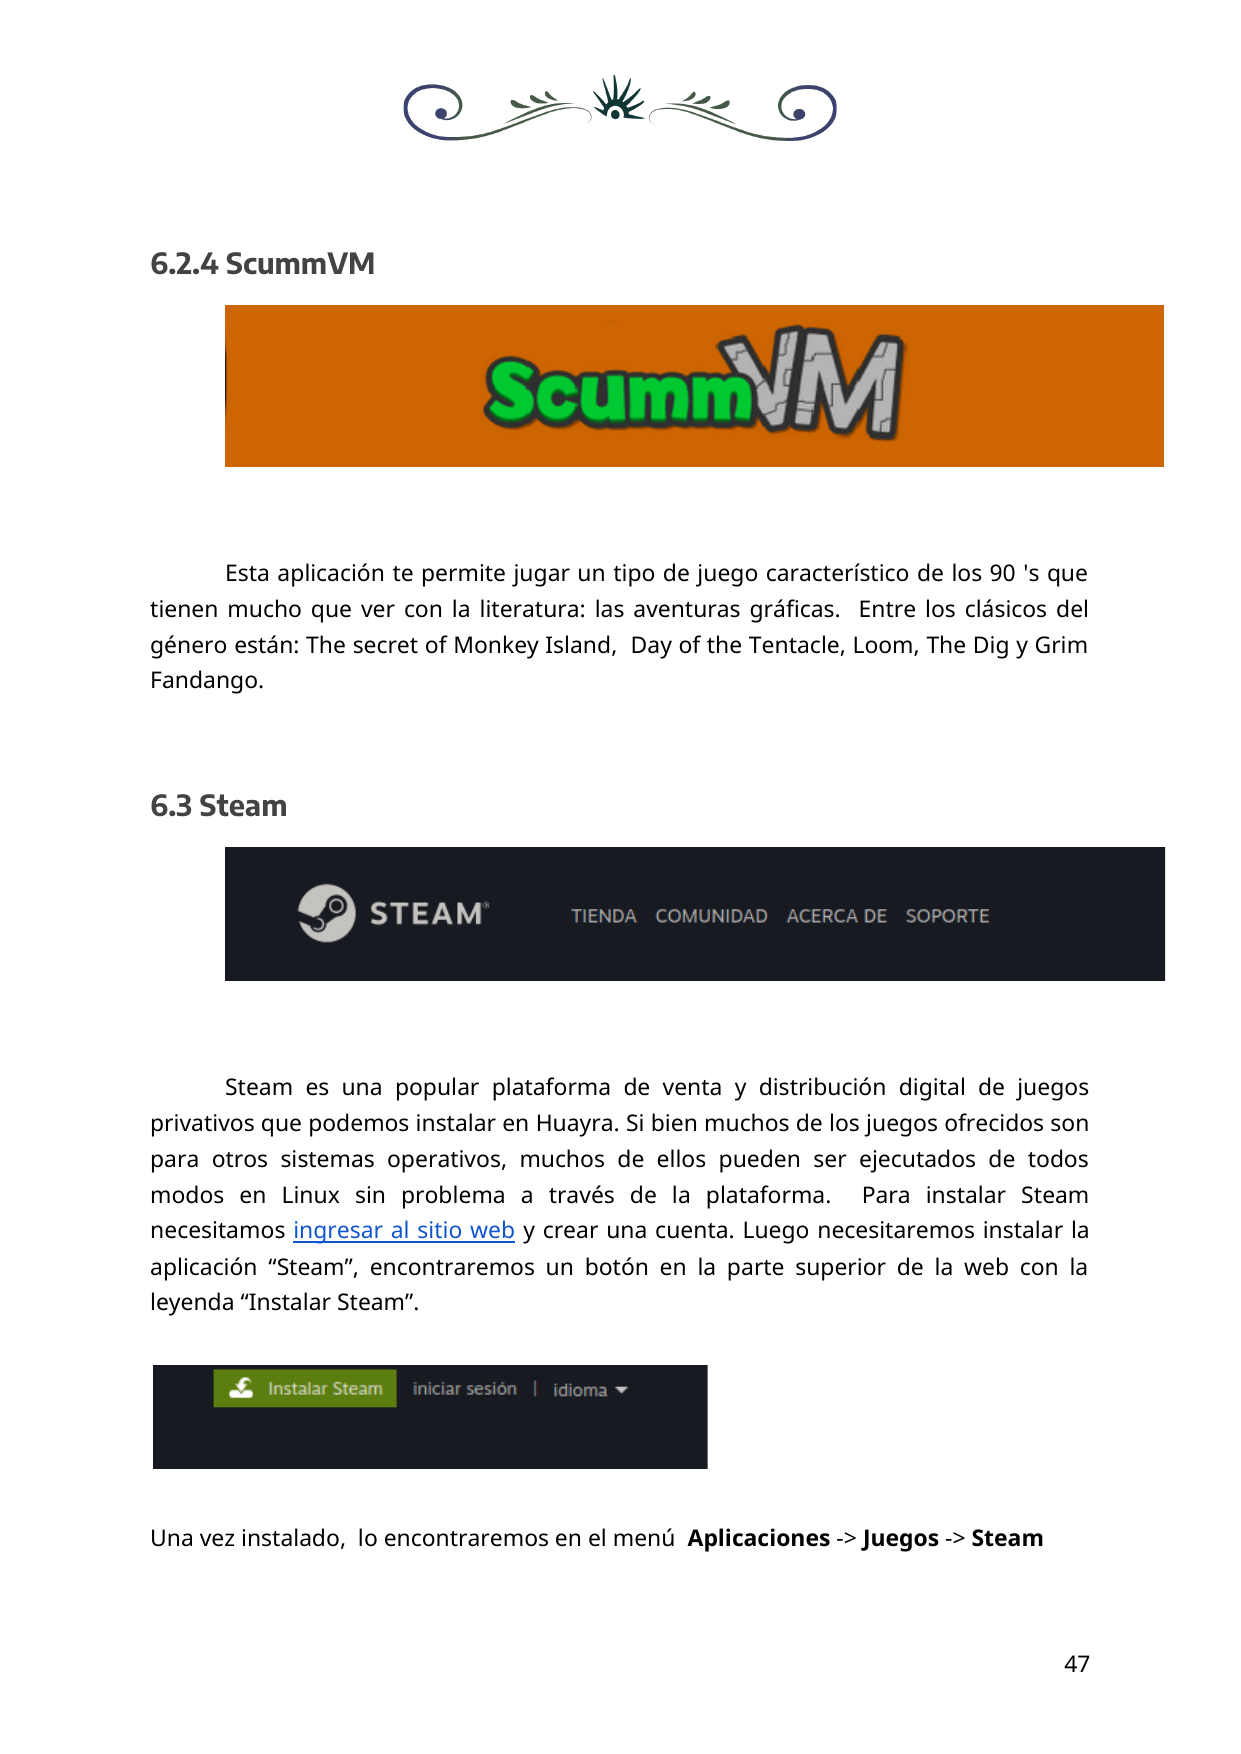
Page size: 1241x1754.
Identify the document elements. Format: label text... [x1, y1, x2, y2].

text Esta aplicación te permite jugar un tipo de juego característico de los 90 's que tienen mucho que ver con la literatura: las aventuras gráficas. Entre los clásicos del género están: The secret of Monkey Island, Day of the Tentacle, Loom, The Dig y Grim Fandango. [150, 557, 1090, 696]
subtitle 6.3 Steam [150, 786, 1090, 822]
picture [225, 305, 1164, 467]
picture [403, 75, 837, 141]
text Steam es una popular plataforma de venta y distribución digital de juegos privativos que podemos instalar en Huayra. Si bien muchos de los juegos ofrecidos son para otros sistemas operativos, muchos de ellos pueden ser ejecutados de todos modos en Linux sin problema a través de la plataforma. Para instalar Steam necesitamos ingresar al sitio web y crear una cuenta. Luego necesitaremos instalar la aplicación “Steam”, encontraremos un botón en la parte superior de la web con la leyenda “Instalar Steam”. [150, 1071, 1090, 1318]
picture [153, 1365, 708, 1469]
text Una vez instalado, lo encontraremos en el menú Aplicaciones -> Juegos -> Steam [150, 1408, 1090, 1553]
picture [225, 847, 1166, 981]
subtitle 6.2.4 ScummVM [150, 244, 1090, 281]
